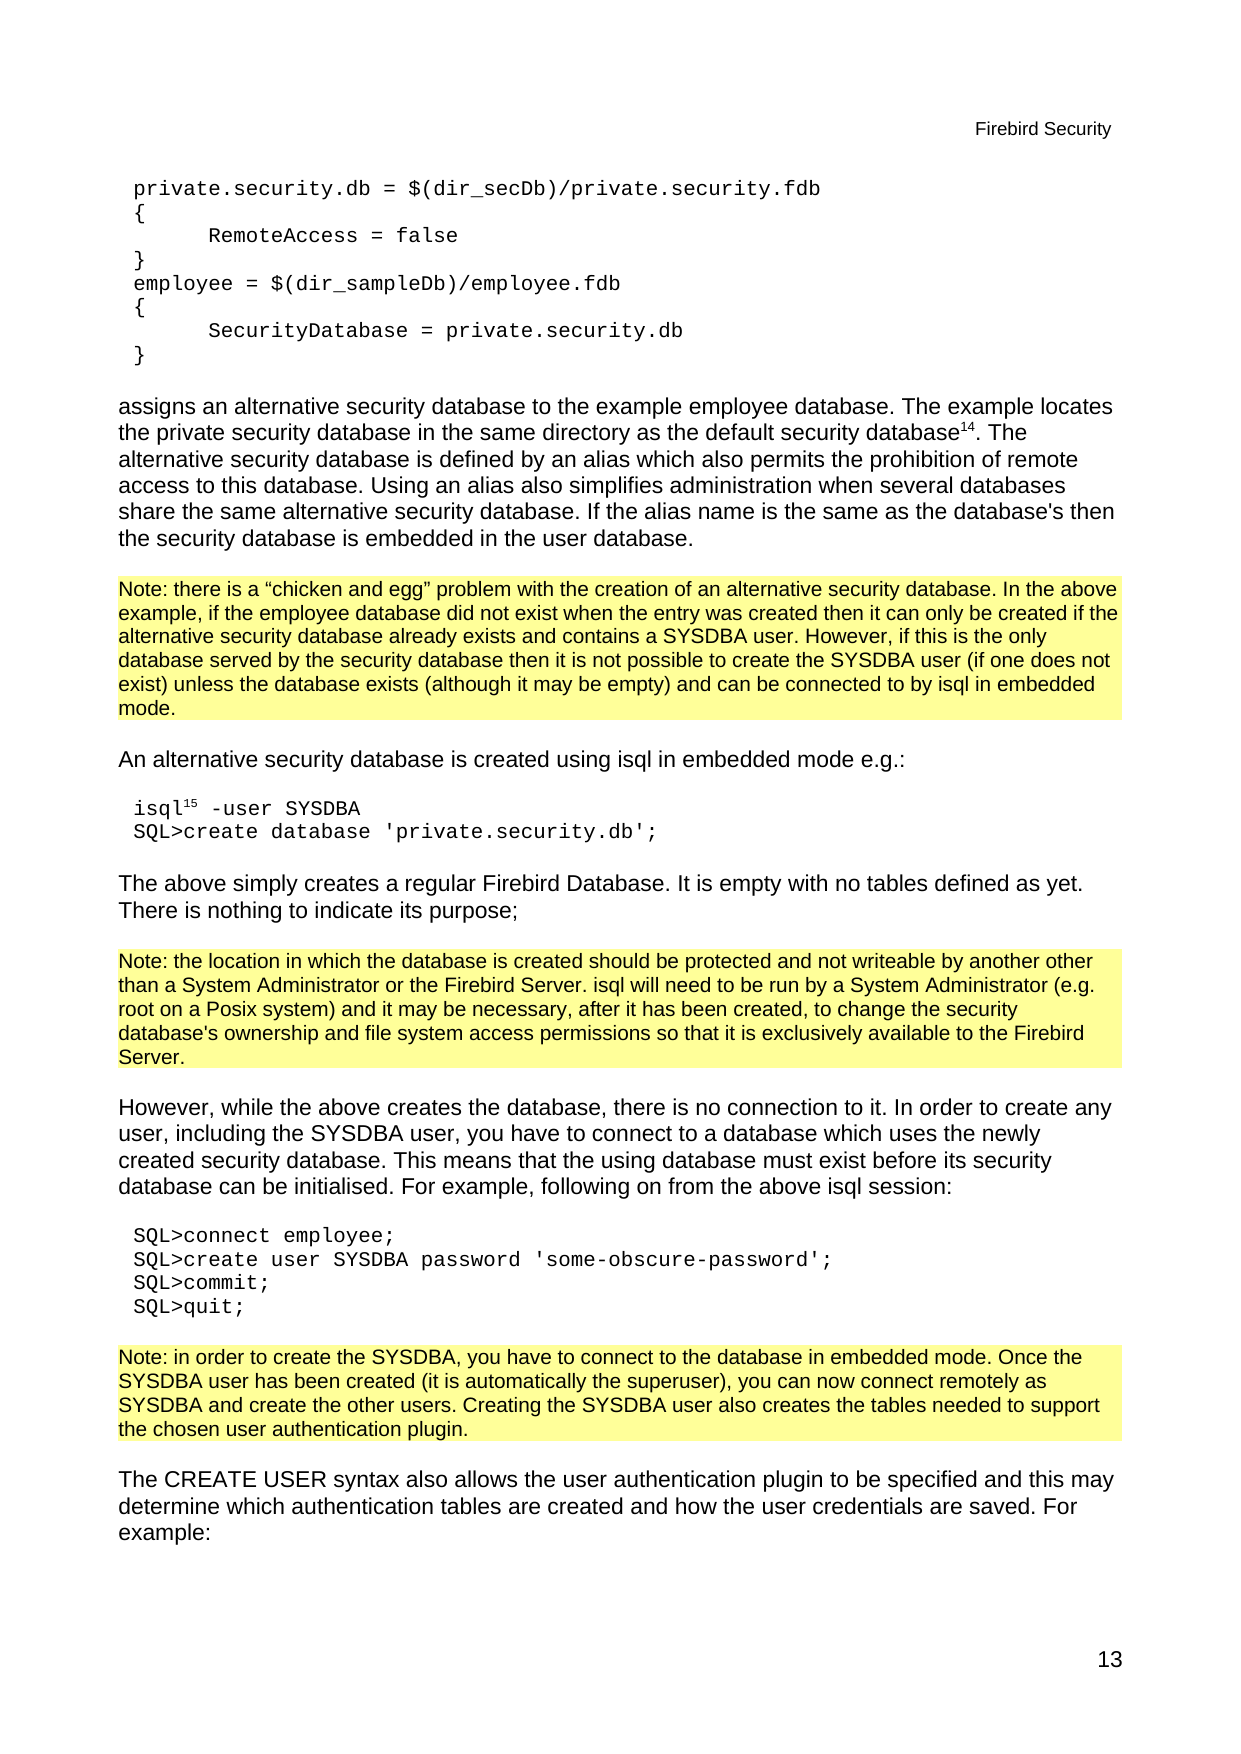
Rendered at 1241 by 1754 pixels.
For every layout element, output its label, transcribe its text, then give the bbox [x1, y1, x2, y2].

text } [133, 344, 1122, 367]
text RemoteAccess = false [133, 225, 1122, 249]
text SQL>create user SYSDBA password 'some-obscure-password'; [133, 1248, 1122, 1272]
text SQL>commit; [133, 1272, 1122, 1296]
text The above simply creates a regular Firebird Database. It is empty with no tables defined as yet. There is nothing to indicate its purpose; [118, 870, 1122, 923]
text Note: there is a “chicken and egg” problem with the creation of an alternative security database. In the above example, if the employee database did not exist when the entry was created then it can only be created if the alternative security database already exists and contains a SYSDBA user. However, if this is the only database served by the security database then it is not possible to create the SYSDBA user (if one does not exist) unless the database exists (although it may be empty) and can be connected to by isql in embedded mode. [118, 576, 1122, 720]
text An alternative security database is created using isql in embedded mode e.g.: [118, 746, 1122, 772]
text { [133, 202, 1122, 225]
text SQL>quit; [133, 1296, 1122, 1319]
text { [133, 296, 1122, 320]
text private.security.db = $(dir_secDb)/private.security.fdb [133, 178, 1122, 202]
text Note: the location in which the database is created should be protected and not writeable by another other than a System Administrator or the Firebird Server. isql will need to be run by a System Administrator (e.g. root on a Posix system) and it may be necessary, after it has been created, to change the security database's ownership and file system access permissions so that it is exclusively available to the Firebird Server. [118, 949, 1122, 1068]
text SQL>create database 'private.security.db'; [133, 821, 1122, 845]
text assigns an alternative security database to the example employee database. The example locates the private security database in the same directory as the default security database. The alternative security database is defined by an alias which also permits the prohibition of remote access to this database. Using an alias also simplifies administration when several databases share the same alternative security database. If the alias name is the same as the database's then the security database is embedded in the user database. [118, 393, 1122, 551]
text Note: in order to create the SYSDBA, you have to connect to the database in embedded mode. Once the SYSDBA user has been created (it is automatically the superuser), you can now connect remotely as SYSDBA and create the other users. Creating the SYSDBA user also creates the tables needed to support the chosen user authentication plugin. [118, 1345, 1122, 1441]
text SecurityDatabase = private.security.db [133, 320, 1122, 344]
text SQL>connect employee; [133, 1225, 1122, 1248]
text } [133, 249, 1122, 273]
text However, while the above creates the database, there is no connection to it. In order to create any user, including the SYSDBA user, you have to connect to a database which uses the newly created security database. This means that the using database must exist before its security database can be initialised. For example, following on from the above isql session: [118, 1094, 1122, 1199]
text The CREATE USER syntax also allows the user authentication plugin to be specified and this may determine which authentication tables are created and how the user credentials are saved. For example: [118, 1466, 1122, 1545]
text isql -user SYSDBA [133, 798, 1122, 821]
text employee = $(dir_sampleDb)/employee.fdb [133, 273, 1122, 296]
